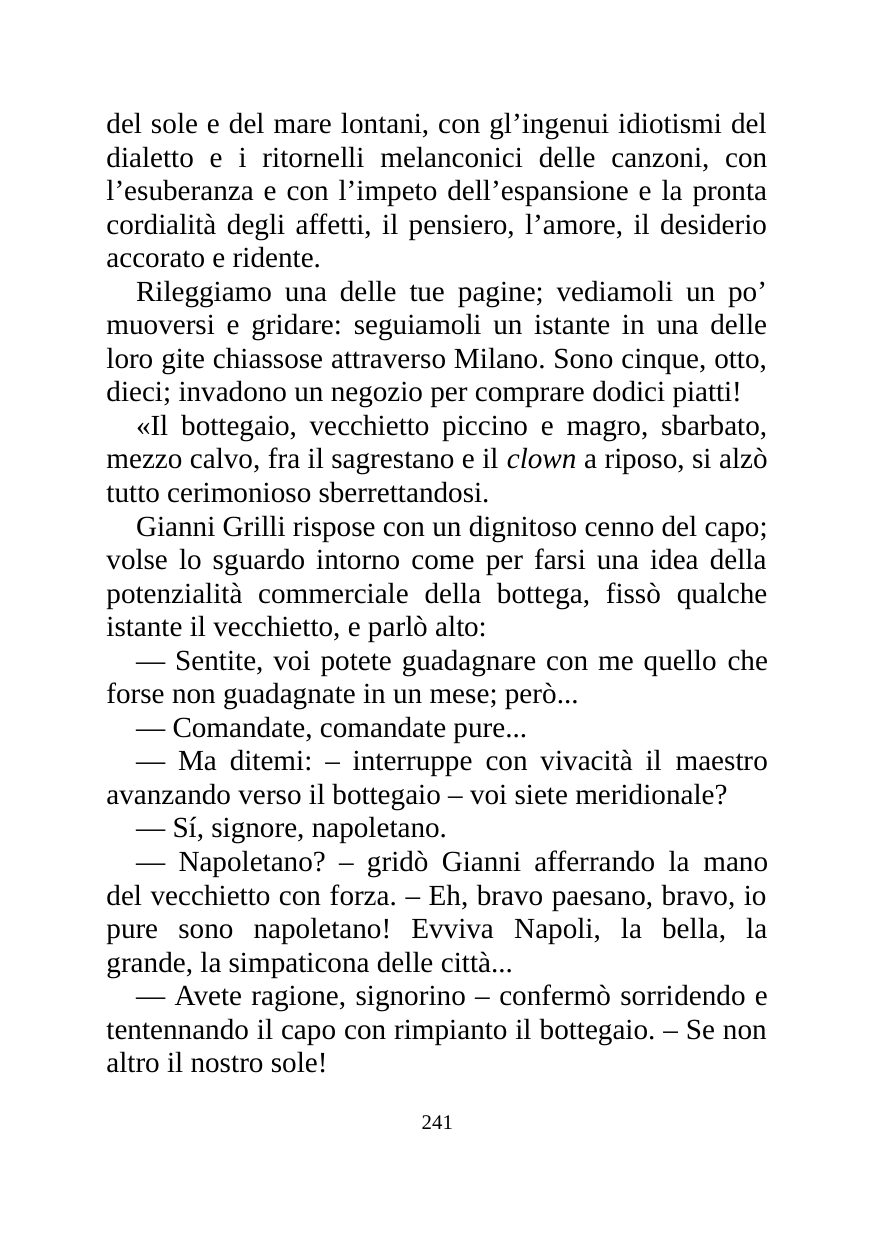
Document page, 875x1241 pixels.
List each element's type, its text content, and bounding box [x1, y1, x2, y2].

text — Comandate, comandate pure... [106, 710, 768, 743]
text «Il bottegaio, vecchietto piccino e magro, sbarbato, mezzo calvo, fra il sagrestano e il clown a riposo, si alzò tutto cerimonioso sberrettandosi. [106, 408, 768, 509]
text Gianni Grilli rispose con un dignitoso cenno del capo; volse lo sguardo intorno come per farsi una idea della potenzialità commerciale della bottega, fissò qualche istante il vecchietto, e parlò alto: [106, 509, 768, 643]
text — Napoletano? – gridò Gianni afferrando la mano del vecchietto con forza. – Eh, bravo paesano, bravo, io pure sono napoletano! Evviva Napoli, la bella, la grande, la simpaticona delle città... [106, 844, 768, 978]
text — Sentite, voi potete guadagnare con me quello che forse non guadagnate in un mese; però... [106, 643, 768, 710]
text — Sí, signore, napoletano. [106, 811, 768, 844]
text Rileggiamo una delle tue pagine; vediamoli un po’ muoversi e gridare: seguiamoli un istante in una delle loro gite chiassose attraverso Milano. Sono cinque, otto, dieci; invadono un negozio per comprare dodici piatti! [106, 274, 768, 408]
text del sole e del mare lontani, con gl’ingenui idiotismi del dialetto e i ritornelli melanconici delle canzoni, con l’esuberanza e con l’impeto dell’espansione e la pronta cordialità degli affetti, il pensiero, l’amore, il desiderio accorato e ridente. [106, 106, 768, 274]
text — Avete ragione, signorino – confermò sorridendo e tentennando il capo con rimpianto il bottegaio. – Se non altro il nostro sole! [106, 978, 768, 1079]
text — Ma ditemi: – interruppe con vivacità il maestro avanzando verso il bottegaio – voi siete meridionale? [106, 743, 768, 811]
